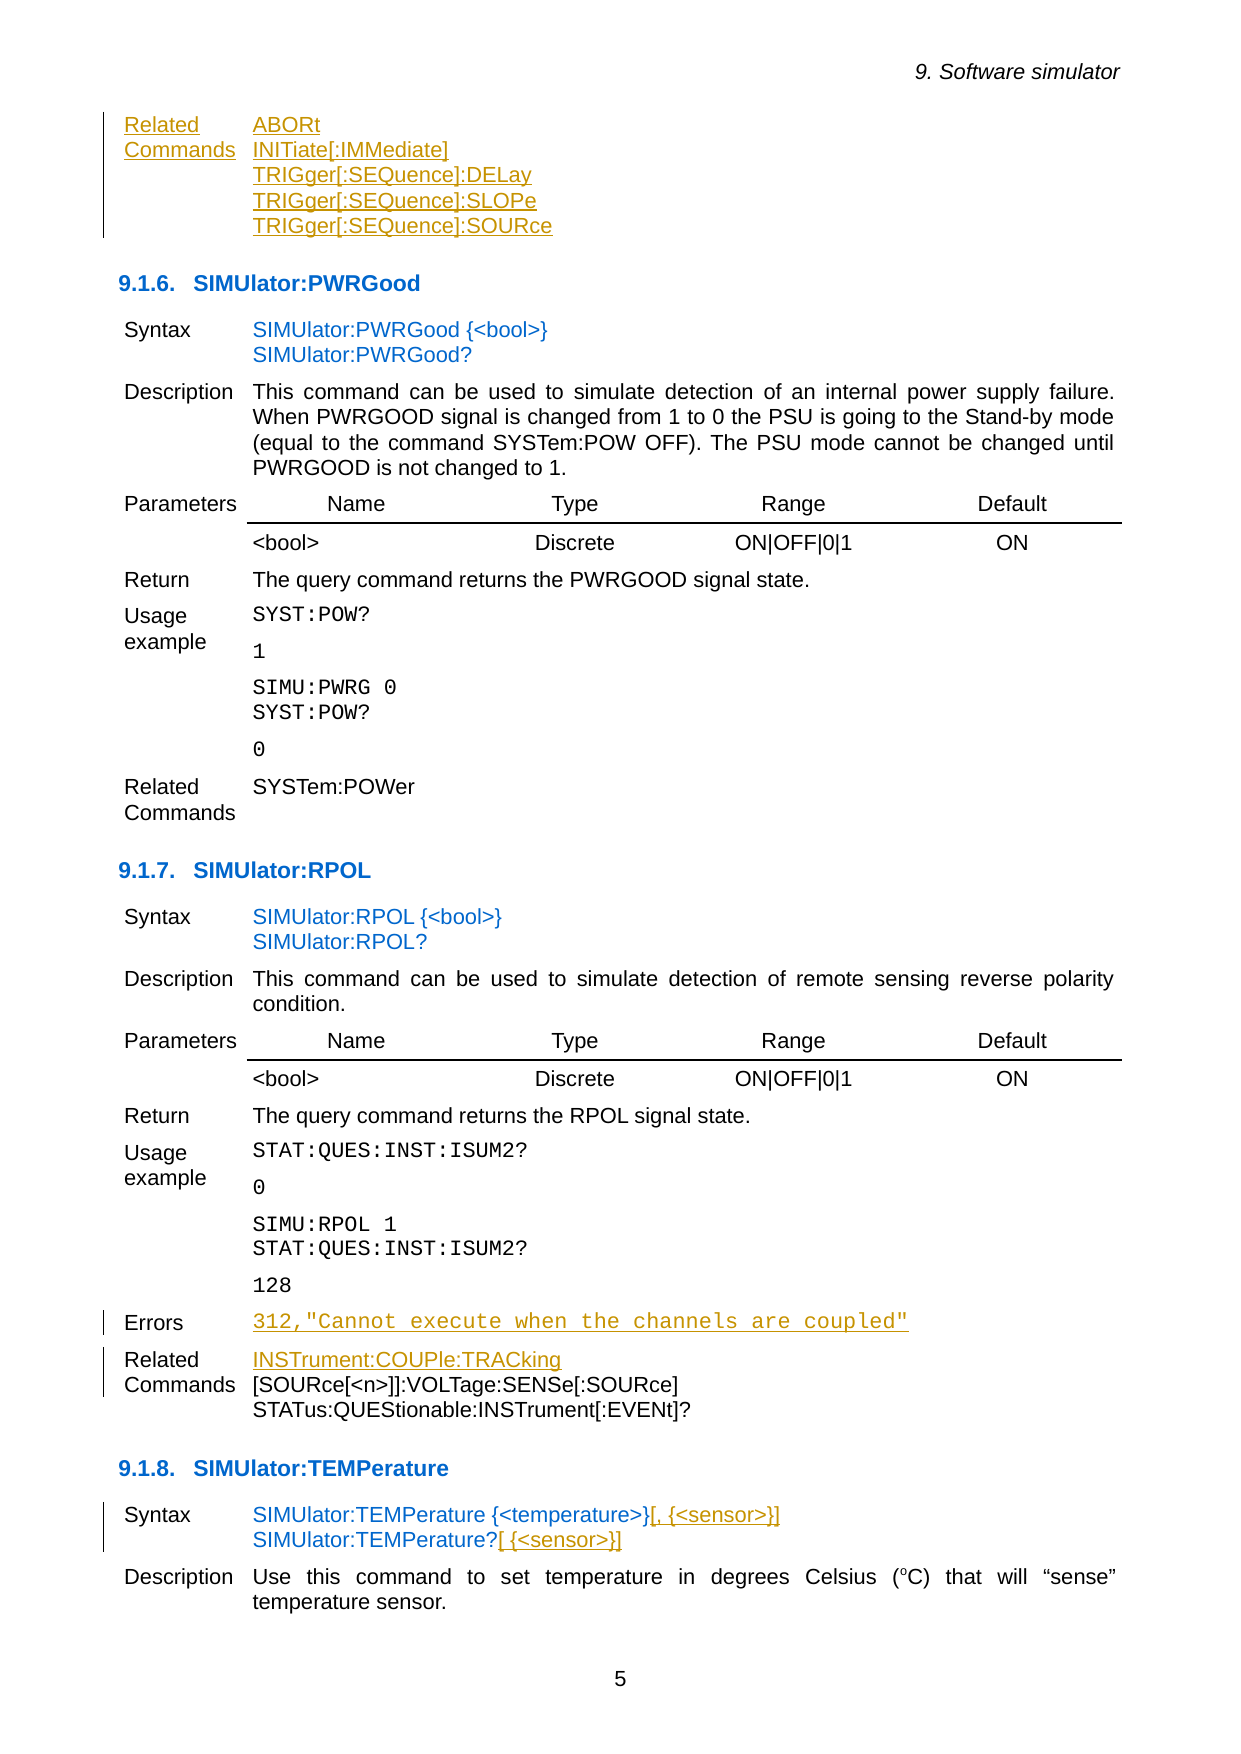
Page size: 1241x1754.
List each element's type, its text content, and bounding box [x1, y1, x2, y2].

table_cell Range [684, 1022, 903, 1058]
table_cell Discrete [465, 524, 684, 561]
table_cell <bool> [247, 1061, 465, 1097]
table_header SIMUlator:RPOL {<bool>} SIMUlator:RPOL? [247, 898, 1122, 960]
table_cell ABORt INITiate[:IMMediate] TRIGger[:SEQuence]:DELay TRIGger[:SEQuence]:SLOPe TRIGger[:SEQuence]:SOURce [247, 106, 1122, 244]
table_cell Use this command to set temperature in degrees Celsius (oC) that will “sense” temperature sensor. [247, 1558, 1122, 1620]
table_cell Description [118, 960, 247, 1022]
table_cell STAT:QUES:INST:ISUM2? 0 SIMU:RPOL 1 STAT:QUES:INST:ISUM2? 128 [247, 1134, 1122, 1304]
subtitle SIMUlator:PWRGood [118, 270, 1122, 297]
subtitle SIMUlator:TEMPerature [118, 1455, 1122, 1481]
table_header SIMUlator:TEMPerature {<temperature>}[, {<sensor>}] SIMUlator:TEMPerature?[ {<sensor>}] [247, 1496, 1122, 1558]
table_cell ON|OFF|0|1 [684, 524, 903, 561]
table_cell Related Commands [118, 1341, 247, 1428]
table_cell Parameters [118, 1022, 247, 1097]
table_header Syntax [118, 898, 247, 960]
table_cell This command can be used to simulate detection of an internal power supply failure. When PWRGOOD signal is changed from 1 to 0 the PSU is going to the Stand-by mode (equal to the command SYSTem:POW OFF). The PSU mode cannot be changed until PWRGOOD is not changed to 1. [247, 373, 1122, 486]
subtitle SIMUlator:RPOL [118, 857, 1122, 883]
table_header Syntax [118, 311, 247, 373]
table_cell ON [903, 1061, 1122, 1097]
table_cell Return [118, 1097, 247, 1134]
table_cell Usage example [118, 598, 247, 768]
table_cell Default [903, 486, 1122, 522]
table_cell The query command returns the RPOL signal state. [247, 1097, 1122, 1134]
table_cell Parameters [118, 486, 247, 561]
table_cell Description [118, 1558, 247, 1620]
table_cell Default [903, 1022, 1122, 1058]
table_cell INSTrument:COUPle:TRACking [SOURce[<n>]]:VOLTage:SENSe[:SOURce] STATus:QUEStionable:INSTrument[:EVENt]? [247, 1341, 1122, 1428]
table_cell SYSTem:POWer [247, 769, 1122, 830]
table_cell ON|OFF|0|1 [684, 1061, 903, 1097]
table_cell Errors [118, 1305, 247, 1341]
table_cell Range [684, 486, 903, 522]
table_cell Discrete [465, 1061, 684, 1097]
table_cell Related Commands [118, 769, 247, 830]
table_cell Return [118, 561, 247, 598]
table_header SIMUlator:PWRGood {<bool>} SIMUlator:PWRGood? [247, 311, 1122, 373]
table_cell ON [903, 524, 1122, 561]
table_cell Name [247, 1022, 465, 1058]
table_cell Type [465, 1022, 684, 1058]
table_cell The query command returns the PWRGOOD signal state. [247, 561, 1122, 598]
table_cell 312,"Cannot execute when the channels are coupled" [247, 1305, 1122, 1341]
table_cell Type [465, 486, 684, 522]
table_cell SYST:POW? 1 SIMU:PWRG 0 SYST:POW? 0 [247, 598, 1122, 768]
table_cell <bool> [247, 524, 465, 561]
table_cell Usage example [118, 1134, 247, 1304]
table_cell This command can be used to simulate detection of remote sensing reverse polarity condition. [247, 960, 1122, 1022]
table_cell Name [247, 486, 465, 522]
table_cell Related Commands [118, 106, 247, 244]
table_header Syntax [118, 1496, 247, 1558]
table_cell Description [118, 373, 247, 486]
